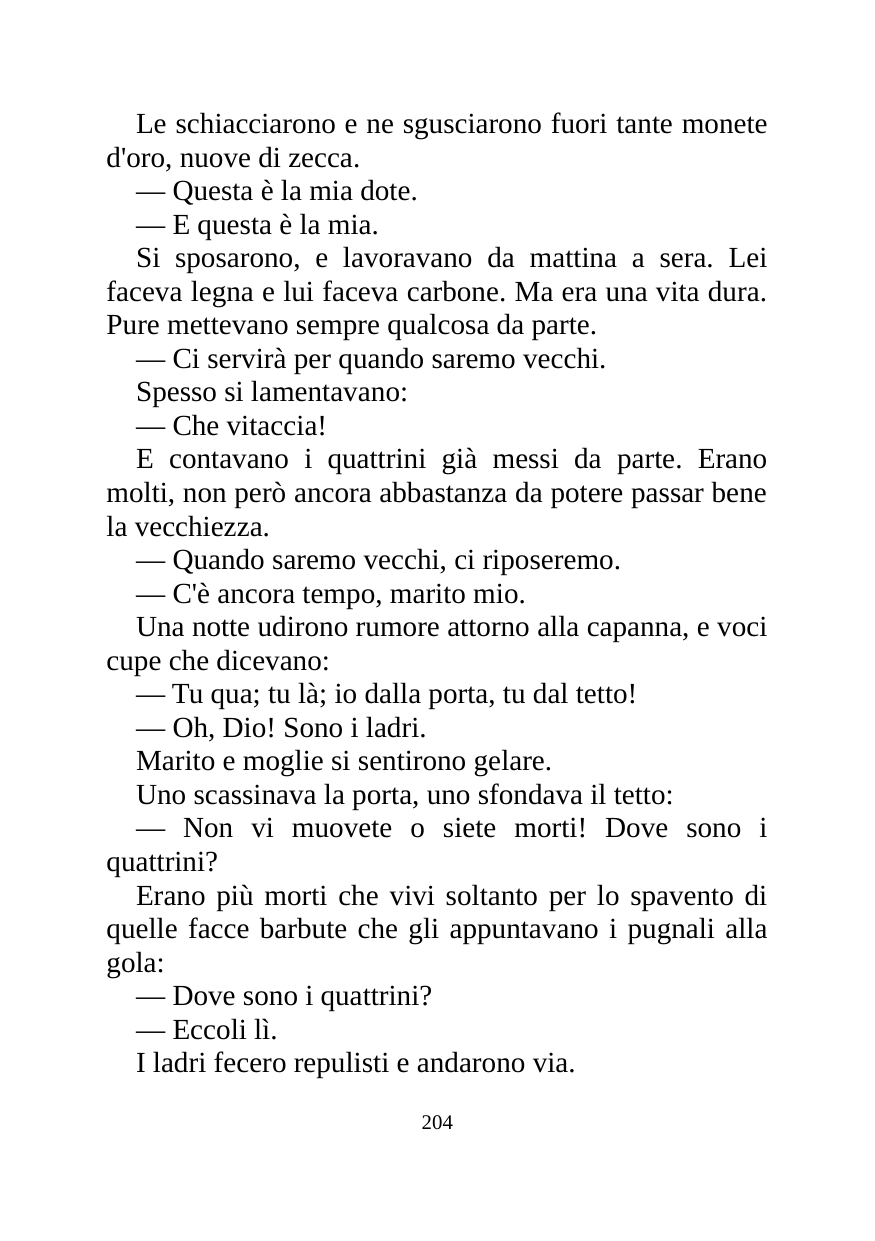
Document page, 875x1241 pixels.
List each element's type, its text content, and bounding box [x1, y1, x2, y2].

text — C'è ancora tempo, marito mio. [106, 576, 768, 609]
text — Questa è la mia dote. [106, 173, 768, 207]
text — Dove sono i quattrini? [106, 978, 768, 1012]
text Le schiacciarono e ne sgusciarono fuori tante monete d'oro, nuove di zecca. [106, 106, 768, 173]
text — Ci servirà per quando saremo vecchi. [106, 341, 768, 374]
text — Che vitaccia! [106, 408, 768, 442]
text E contavano i quattrini già messi da parte. Erano molti, non però ancora abbastanza da potere passar bene la vecchiezza. [106, 442, 768, 542]
text Una notte udirono rumore attorno alla capanna, e voci cupe che dicevano: [106, 609, 768, 676]
text — Eccoli lì. [106, 1012, 768, 1045]
text — E questa è la mia. [106, 207, 768, 240]
text Erano più morti che vivi soltanto per lo spavento di quelle facce barbute che gli appuntavano i pugnali alla gola: [106, 878, 768, 978]
text — Quando saremo vecchi, ci riposeremo. [106, 542, 768, 576]
text Si sposarono, e lavoravano da mattina a sera. Lei faceva legna e lui faceva carbone. Ma era una vita dura. Pure mettevano sempre qualcosa da parte. [106, 240, 768, 341]
text I ladri fecero repulisti e andarono via. [106, 1045, 768, 1079]
text — Tu qua; tu là; io dalla porta, tu dal tetto! [106, 676, 768, 710]
text Marito e moglie si sentirono gelare. [106, 743, 768, 777]
text Spesso si lamentavano: [106, 374, 768, 408]
text — Oh, Dio! Sono i ladri. [106, 710, 768, 743]
text — Non vi muovete o siete morti! Dove sono i quattrini? [106, 811, 768, 878]
text Uno scassinava la porta, uno sfondava il tetto: [106, 777, 768, 811]
